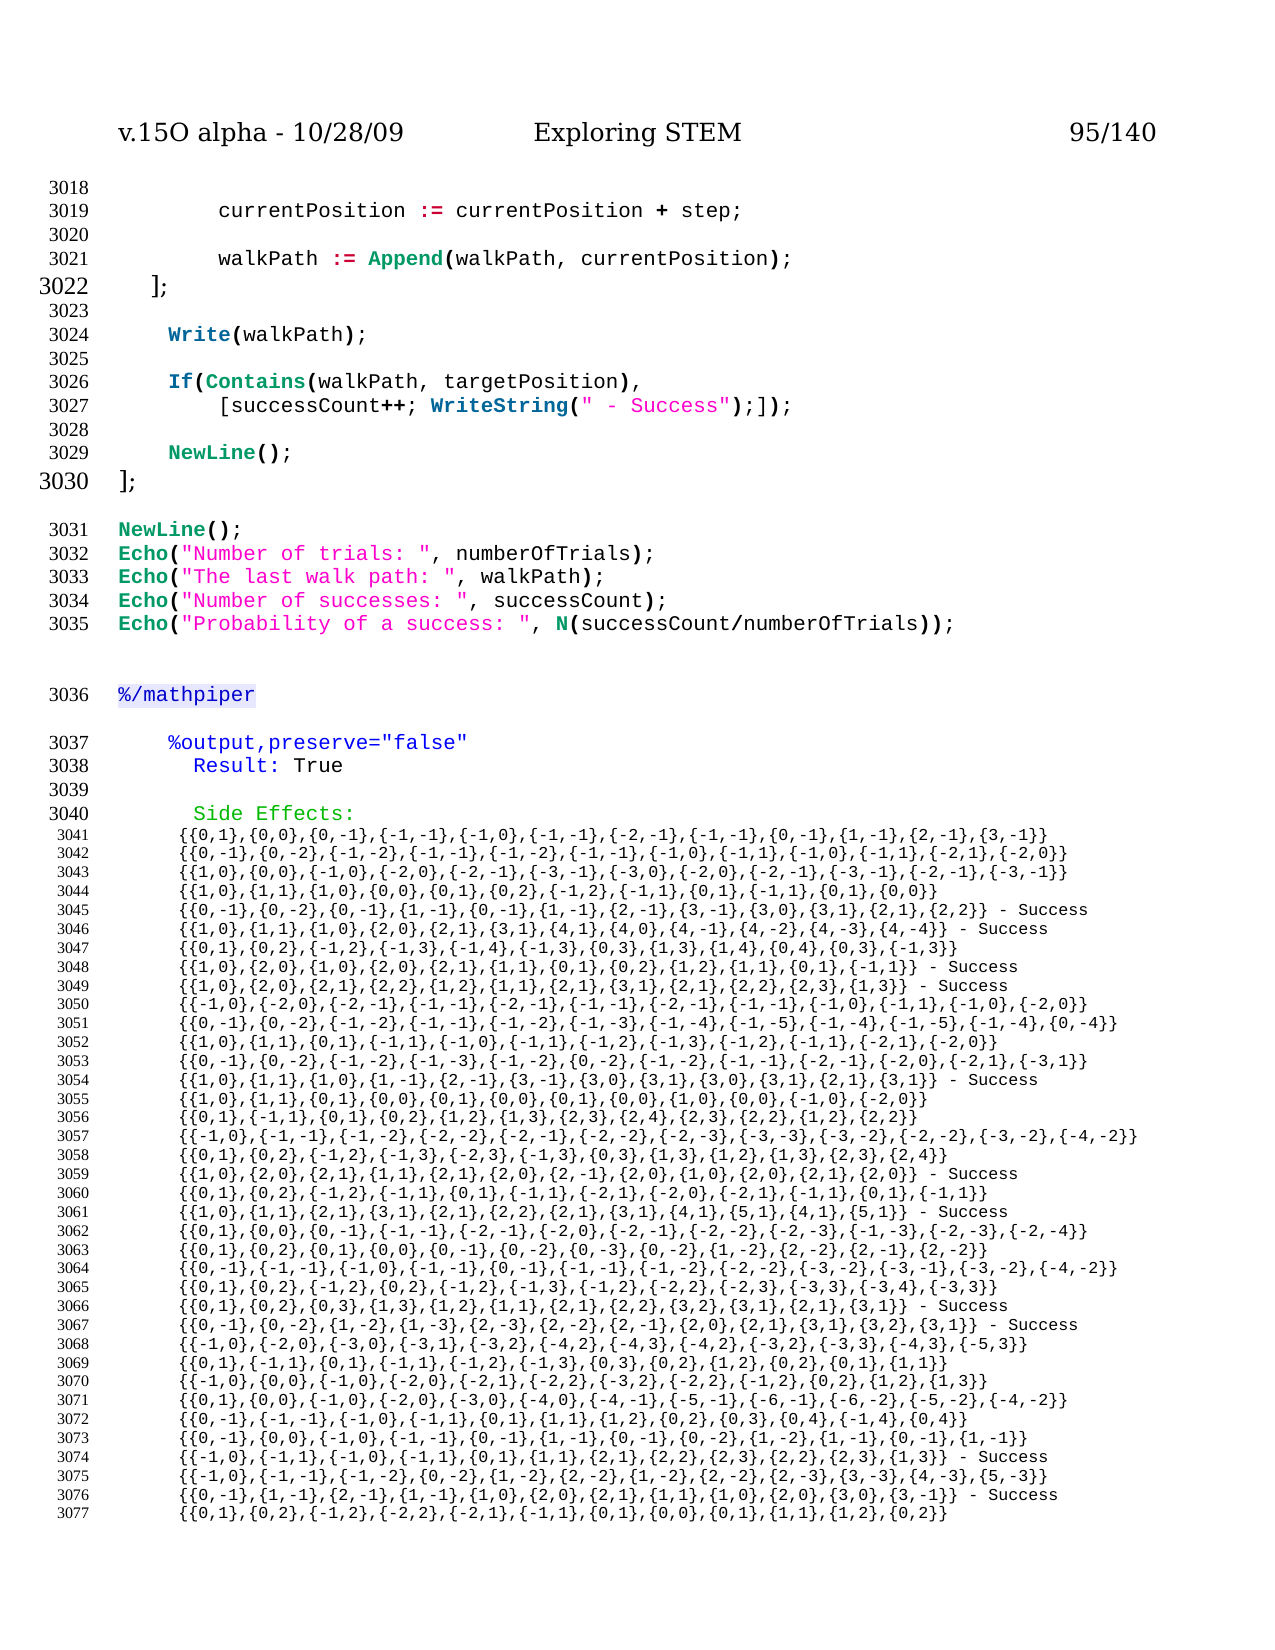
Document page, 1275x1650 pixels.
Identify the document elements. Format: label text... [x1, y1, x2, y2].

text {{1,0},{2,0},{1,0},{2,0},{2,1},{1,1},{0,1},{0,2},{1,2},{1,1},{0,1},{-1,1}} - Success [118, 958, 1157, 977]
text {{1,0},{1,1},{0,1},{0,0},{0,1},{0,0},{0,1},{0,0},{1,0},{0,0},{-1,0},{-2,0}} [118, 1090, 1157, 1109]
text walkPath := Append(walkPath, currentPosition); [118, 248, 1157, 271]
text ]; [118, 466, 1157, 495]
text {{-1,0},{-1,-1},{-1,-2},{0,-2},{1,-2},{2,-2},{1,-2},{2,-2},{2,-3},{3,-3},{4,-3},{5,-3}} [118, 1467, 1157, 1486]
text {{0,1},{0,2},{-1,2},{-1,3},{-2,3},{-1,3},{0,3},{1,3},{1,2},{1,3},{2,3},{2,4}} [118, 1147, 1157, 1166]
text {{-1,0},{0,0},{-1,0},{-2,0},{-2,1},{-2,2},{-3,2},{-2,2},{-1,2},{0,2},{1,2},{1,3}} [118, 1373, 1157, 1392]
text {{0,1},{0,2},{-1,2},{-1,1},{0,1},{-1,1},{-2,1},{-2,0},{-2,1},{-1,1},{0,1},{-1,1}} [118, 1184, 1157, 1203]
text {{0,-1},{-1,-1},{-1,0},{-1,1},{0,1},{1,1},{1,2},{0,2},{0,3},{0,4},{-1,4},{0,4}} [118, 1411, 1157, 1429]
text Echo("The last walk path: ", walkPath); [118, 566, 1157, 590]
text {{1,0},{2,0},{2,1},{2,2},{1,2},{1,1},{2,1},{3,1},{2,1},{2,2},{2,3},{1,3}} - Success [118, 977, 1157, 996]
text {{0,-1},{0,-2},{-1,-2},{-1,-1},{-1,-2},{-1,-1},{-1,0},{-1,1},{-1,0},{-1,1},{-2,1},{-2,0}} [118, 845, 1157, 864]
text Echo("Number of successes: ", successCount); [118, 590, 1157, 613]
text Write(walkPath); [118, 324, 1157, 348]
text Result: True [118, 755, 1157, 779]
text {{-1,0},{-2,0},{-2,-1},{-1,-1},{-2,-1},{-1,-1},{-2,-1},{-1,-1},{-1,0},{-1,1},{-1,0},{-2,0}} [118, 996, 1157, 1015]
text {{0,1},{0,2},{-1,2},{0,2},{-1,2},{-1,3},{-1,2},{-2,2},{-2,3},{-3,3},{-3,4},{-3,3}} [118, 1279, 1157, 1298]
text {{0,-1},{-1,-1},{-1,0},{-1,-1},{0,-1},{-1,-1},{-1,-2},{-2,-2},{-3,-2},{-3,-1},{-3,-2},{-4,-2}} [118, 1260, 1157, 1279]
text {{0,1},{0,2},{-1,2},{-2,2},{-2,1},{-1,1},{0,1},{0,0},{0,1},{1,1},{1,2},{0,2}} [118, 1505, 1157, 1524]
text {{0,-1},{0,-2},{1,-2},{1,-3},{2,-3},{2,-2},{2,-1},{2,0},{2,1},{3,1},{3,2},{3,1}} - Success [118, 1316, 1157, 1335]
text ]; [118, 271, 1157, 301]
text {{0,-1},{0,-2},{0,-1},{1,-1},{0,-1},{1,-1},{2,-1},{3,-1},{3,0},{3,1},{2,1},{2,2}} - Success [118, 902, 1157, 921]
text Echo("Number of trials: ", numberOfTrials); [118, 542, 1157, 566]
text currentPosition := currentPosition + step; [118, 200, 1157, 224]
text {{1,0},{0,0},{-1,0},{-2,0},{-2,-1},{-3,-1},{-3,0},{-2,0},{-2,-1},{-3,-1},{-2,-1},{-3,-1}} [118, 864, 1157, 883]
text {{1,0},{1,1},{2,1},{3,1},{2,1},{2,2},{2,1},{3,1},{4,1},{5,1},{4,1},{5,1}} - Success [118, 1203, 1157, 1222]
text %/mathpiper [118, 684, 1157, 708]
text {{0,1},{0,2},{0,1},{0,0},{0,-1},{0,-2},{0,-3},{0,-2},{1,-2},{2,-2},{2,-1},{2,-2}} [118, 1241, 1157, 1260]
text {{0,-1},{0,-2},{-1,-2},{-1,-1},{-1,-2},{-1,-3},{-1,-4},{-1,-5},{-1,-4},{-1,-5},{-1,-4},{0,-4}} [118, 1015, 1157, 1034]
text {{0,1},{-1,1},{0,1},{-1,1},{-1,2},{-1,3},{0,3},{0,2},{1,2},{0,2},{0,1},{1,1}} [118, 1354, 1157, 1373]
text {{-1,0},{-2,0},{-3,0},{-3,1},{-3,2},{-4,2},{-4,3},{-4,2},{-3,2},{-3,3},{-4,3},{-5,3}} [118, 1335, 1157, 1354]
text {{-1,0},{-1,1},{-1,0},{-1,1},{0,1},{1,1},{2,1},{2,2},{2,3},{2,2},{2,3},{1,3}} - Success [118, 1448, 1157, 1467]
text {{1,0},{1,1},{1,0},{1,-1},{2,-1},{3,-1},{3,0},{3,1},{3,0},{3,1},{2,1},{3,1}} - Success [118, 1071, 1157, 1090]
text NewLine(); [118, 442, 1157, 466]
text {{-1,0},{-1,-1},{-1,-2},{-2,-2},{-2,-1},{-2,-2},{-2,-3},{-3,-3},{-3,-2},{-2,-2},{-3,-2},{-4,-2}} [118, 1128, 1157, 1147]
text {{0,1},{0,2},{0,3},{1,3},{1,2},{1,1},{2,1},{2,2},{3,2},{3,1},{2,1},{3,1}} - Success [118, 1298, 1157, 1316]
text %output,preserve="false" [118, 732, 1157, 755]
text {{0,1},{0,0},{-1,0},{-2,0},{-3,0},{-4,0},{-4,-1},{-5,-1},{-6,-1},{-6,-2},{-5,-2},{-4,-2}} [118, 1392, 1157, 1411]
text {{0,1},{0,2},{-1,2},{-1,3},{-1,4},{-1,3},{0,3},{1,3},{1,4},{0,4},{0,3},{-1,3}} [118, 939, 1157, 958]
text {{1,0},{1,1},{1,0},{0,0},{0,1},{0,2},{-1,2},{-1,1},{0,1},{-1,1},{0,1},{0,0}} [118, 883, 1157, 902]
text {{1,0},{1,1},{1,0},{2,0},{2,1},{3,1},{4,1},{4,0},{4,-1},{4,-2},{4,-3},{4,-4}} - Success [118, 921, 1157, 939]
text {{0,-1},{0,0},{-1,0},{-1,-1},{0,-1},{1,-1},{0,-1},{0,-2},{1,-2},{1,-1},{0,-1},{1,-1}} [118, 1429, 1157, 1448]
text Side Effects: [118, 803, 1157, 826]
text [successCount++; WriteString(" - Success");]); [118, 395, 1157, 419]
text {{0,-1},{1,-1},{2,-1},{1,-1},{1,0},{2,0},{2,1},{1,1},{1,0},{2,0},{3,0},{3,-1}} - Success [118, 1486, 1157, 1505]
text {{1,0},{1,1},{0,1},{-1,1},{-1,0},{-1,1},{-1,2},{-1,3},{-1,2},{-1,1},{-2,1},{-2,0}} [118, 1034, 1157, 1052]
text NewLine(); [118, 519, 1157, 542]
text {{0,-1},{0,-2},{-1,-2},{-1,-3},{-1,-2},{0,-2},{-1,-2},{-1,-1},{-2,-1},{-2,0},{-2,1},{-3,1}} [118, 1052, 1157, 1071]
text Echo("Probability of a success: ", N(successCount/numberOfTrials)); [118, 613, 1157, 637]
text If(Contains(walkPath, targetPosition), [118, 371, 1157, 395]
text {{0,1},{0,0},{0,-1},{-1,-1},{-1,0},{-1,-1},{-2,-1},{-1,-1},{0,-1},{1,-1},{2,-1},{3,-1}} [118, 826, 1157, 845]
text {{0,1},{-1,1},{0,1},{0,2},{1,2},{1,3},{2,3},{2,4},{2,3},{2,2},{1,2},{2,2}} [118, 1109, 1157, 1128]
text {{1,0},{2,0},{2,1},{1,1},{2,1},{2,0},{2,-1},{2,0},{1,0},{2,0},{2,1},{2,0}} - Success [118, 1166, 1157, 1184]
text {{0,1},{0,0},{0,-1},{-1,-1},{-2,-1},{-2,0},{-2,-1},{-2,-2},{-2,-3},{-1,-3},{-2,-3},{-2,-4}} [118, 1222, 1157, 1241]
